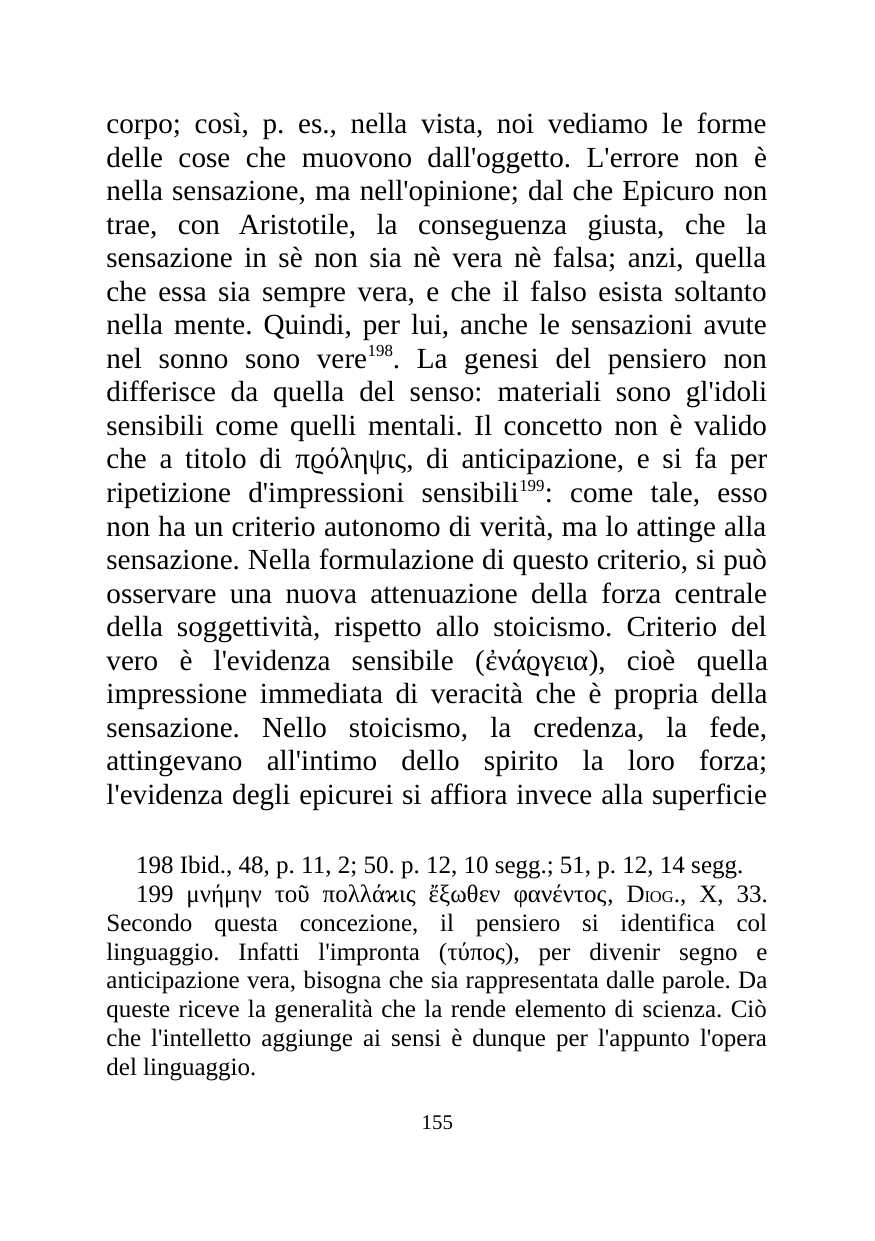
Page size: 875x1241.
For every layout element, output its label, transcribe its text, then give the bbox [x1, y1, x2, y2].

text μνήμην τοῦ πολλάϰις ἔξωθεν φανέντος, Diog., X, 33. Secondo questa concezione, il pensiero si identifica col linguaggio. Infatti l'impronta (τύπος), per divenir segno e anticipazione vera, bisogna che sia rappresentata dalle parole. Da queste riceve la generalità che la rende elemento di scienza. Ciò che l'intelletto aggiunge ai sensi è dunque per l'appunto l'opera del linguaggio. [106, 879, 768, 1080]
text corpo; così, p. es., nella vista, noi vediamo le forme delle cose che muovono dall'oggetto. L'errore non è nella sensazione, ma nell'opinione; dal che Epicuro non trae, con Aristotile, la conseguenza giusta, che la sensazione in sè non sia nè vera nè falsa; anzi, quella che essa sia sempre vera, e che il falso esista soltanto nella mente. Quindi, per lui, anche le sensazioni avute nel sonno sono vere. La genesi del pensiero non differisce da quella del senso: materiali sono gl'idoli sensibili come quelli mentali. Il concetto non è valido che a titolo di πϱόληψις, di anticipazione, e si fa per ripetizione d'impressioni sensibili: come tale, esso non ha un criterio autonomo di verità, ma lo attinge alla sensazione. Nella formulazione di questo criterio, si può osservare una nuova attenuazione della forza centrale della soggettività, rispetto allo stoicismo. Criterio del vero è l'evidenza sensibile (ἐνάϱγεια), cioè quella impressione immediata di veracità che è propria della sensazione. Nello stoicismo, la credenza, la fede, attingevano all'intimo dello spirito la loro forza; l'evidenza degli epicurei si affiora invece alla superficie [106, 106, 768, 811]
text Ibid., 48, p. 11, 2; 50. p. 12, 10 segg.; 51, p. 12, 14 segg. [106, 850, 768, 879]
